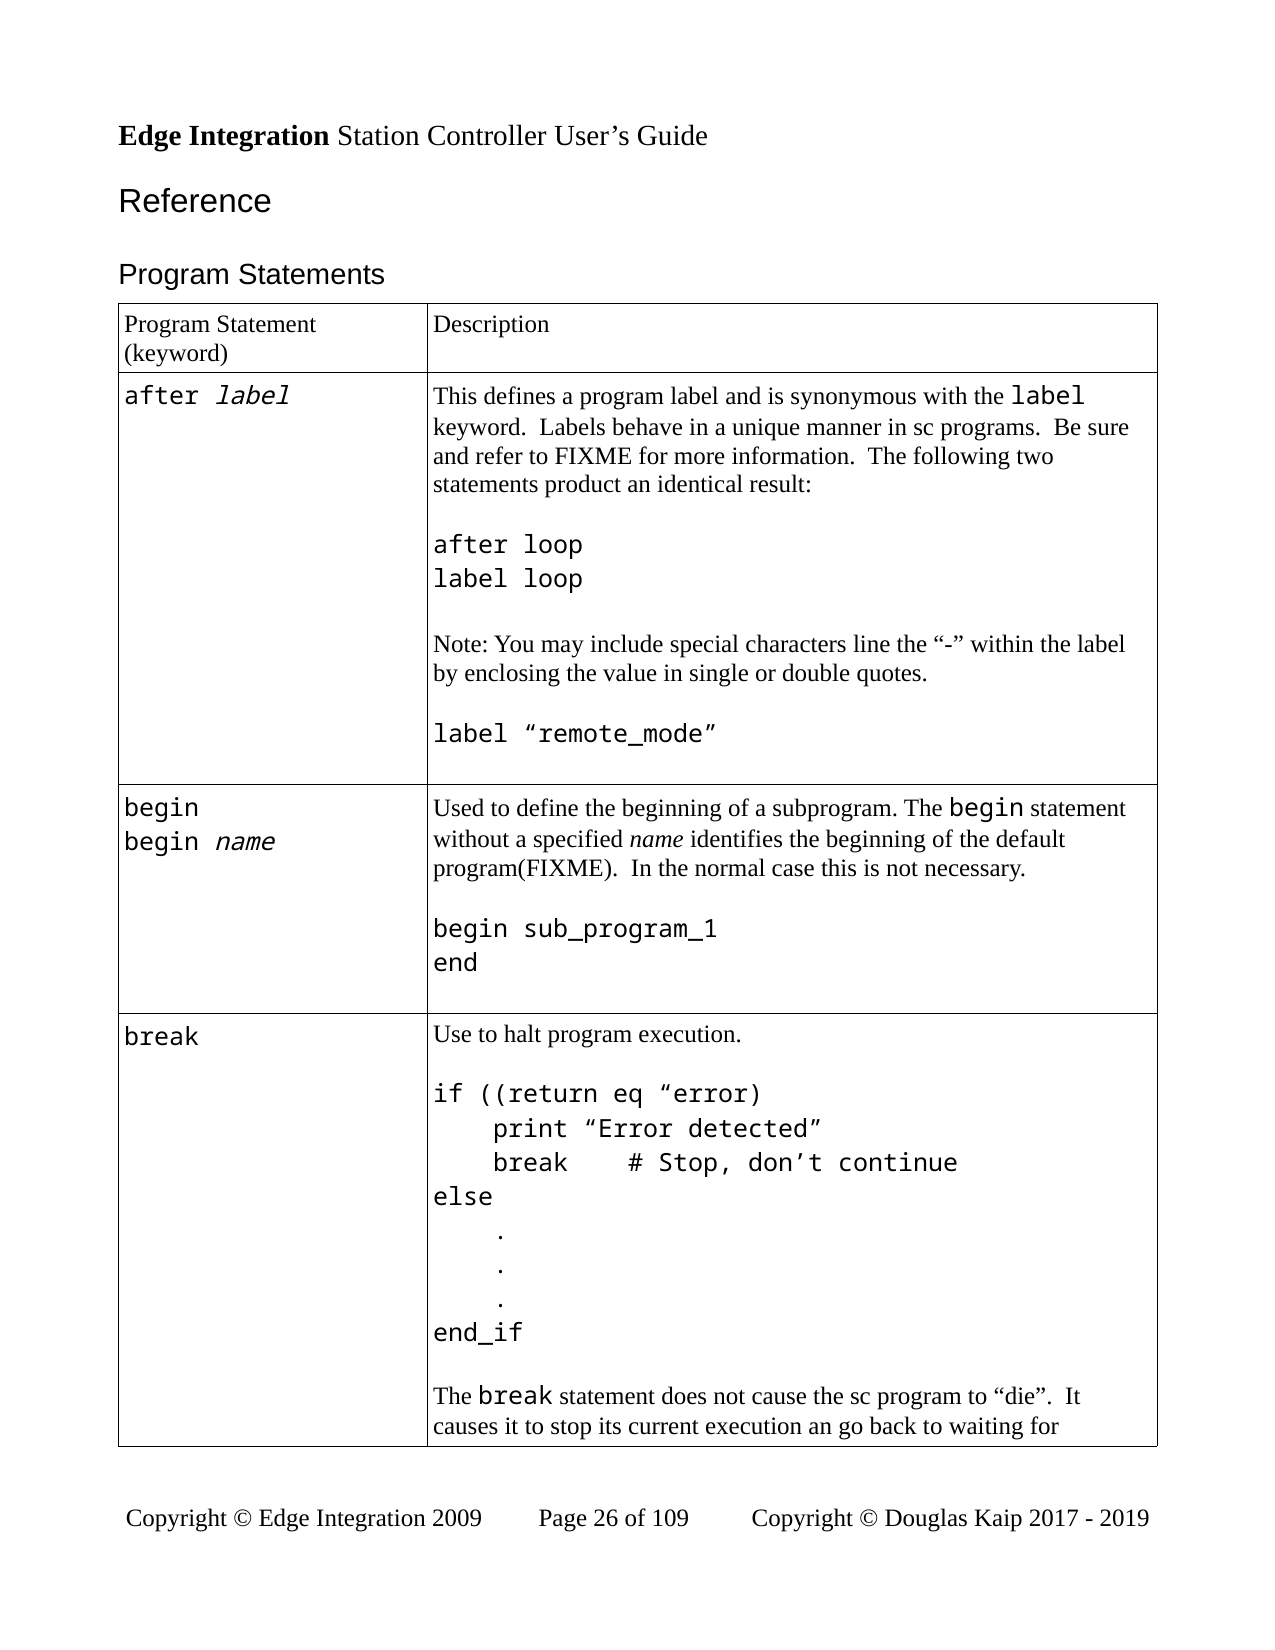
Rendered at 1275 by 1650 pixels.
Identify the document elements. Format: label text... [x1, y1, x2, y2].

subtitle Program Statements [118, 257, 1157, 291]
table_cell break [119, 1014, 427, 1446]
table_cell This defines a program label and is synonymous with the label keyword. Labels behave in a unique manner in sc programs. Be sure and refer to FIXME for more information. The following two statements product an identical result: after loop label loop Note: You may include special characters line the “-” within the label by enclosing the value in single or double quotes. label “remote_mode” [428, 373, 1157, 784]
table_header Program Statement (keyword) [119, 304, 427, 372]
table_cell begin begin name [119, 785, 427, 1013]
table_header Description [428, 304, 1157, 372]
table_cell Use to halt program execution. if ((return eq “error) print “Error detected” break # Stop, don’t continue else . . . end_if The break statement does not cause the sc program to “die”. It causes it to stop its current execution an go back to waiting for [428, 1014, 1157, 1446]
table_cell after label [119, 373, 427, 784]
table_cell Used to define the beginning of a subprogram. The begin statement without a specified name identifies the beginning of the default program(FIXME). In the normal case this is not necessary. begin sub_program_1 end [428, 785, 1157, 1013]
subtitle Reference [118, 181, 1157, 219]
